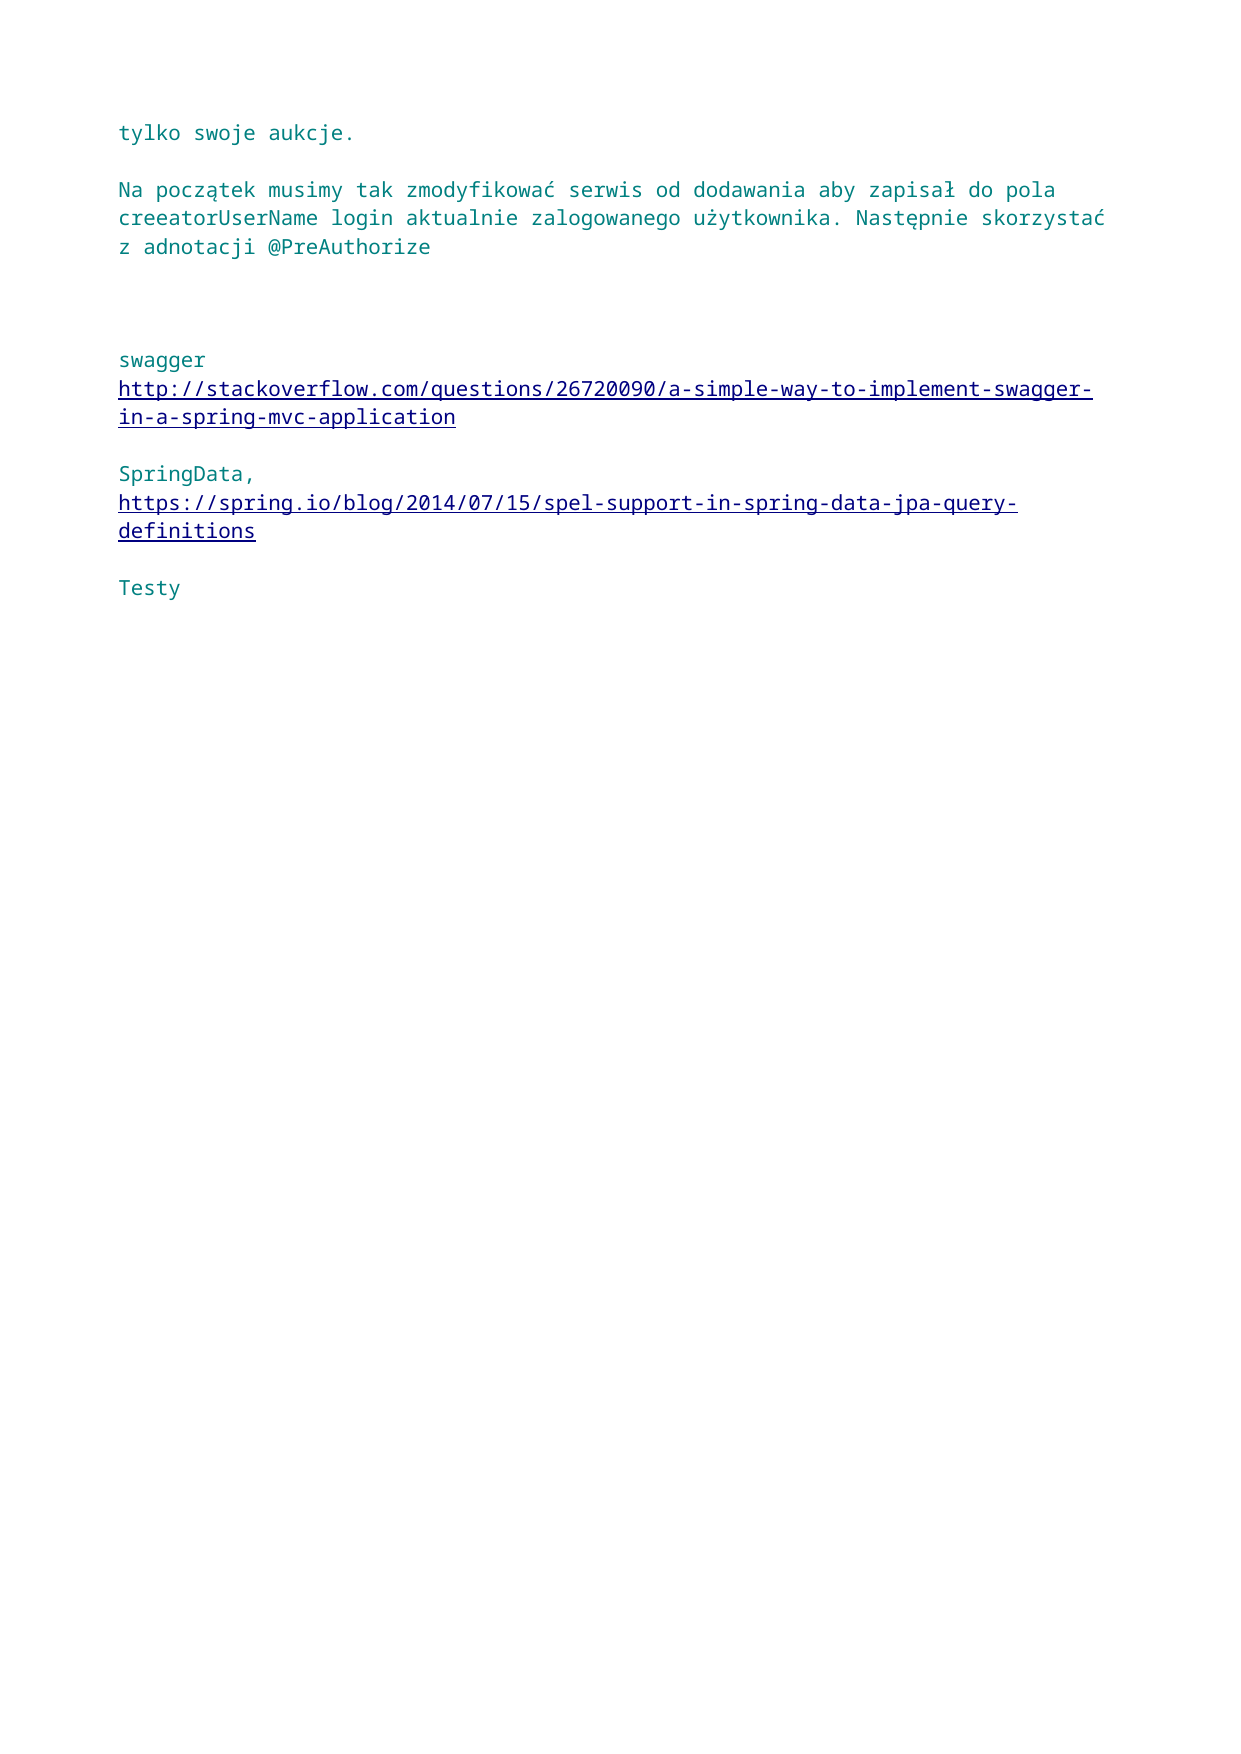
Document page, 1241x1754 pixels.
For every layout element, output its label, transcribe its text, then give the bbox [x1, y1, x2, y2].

text Testy [118, 573, 1122, 602]
text SpringData, [118, 459, 1122, 488]
text Na początek musimy tak zmodyfikować serwis od dodawania aby zapisał do pola creeatorUserName login aktualnie zalogowanego użytkownika. Następnie skorzystać z adnotacji @PreAuthorize [118, 175, 1122, 260]
text https://spring.io/blog/2014/07/15/spel-support-in-spring-data-jpa-query-definitions [118, 488, 1122, 545]
text swagger [118, 346, 1122, 374]
text http://stackoverflow.com/questions/26720090/a-simple-way-to-implement-swagger-in-a-spring-mvc-application [118, 374, 1122, 431]
text tylko swoje aukcje. [118, 118, 1122, 147]
